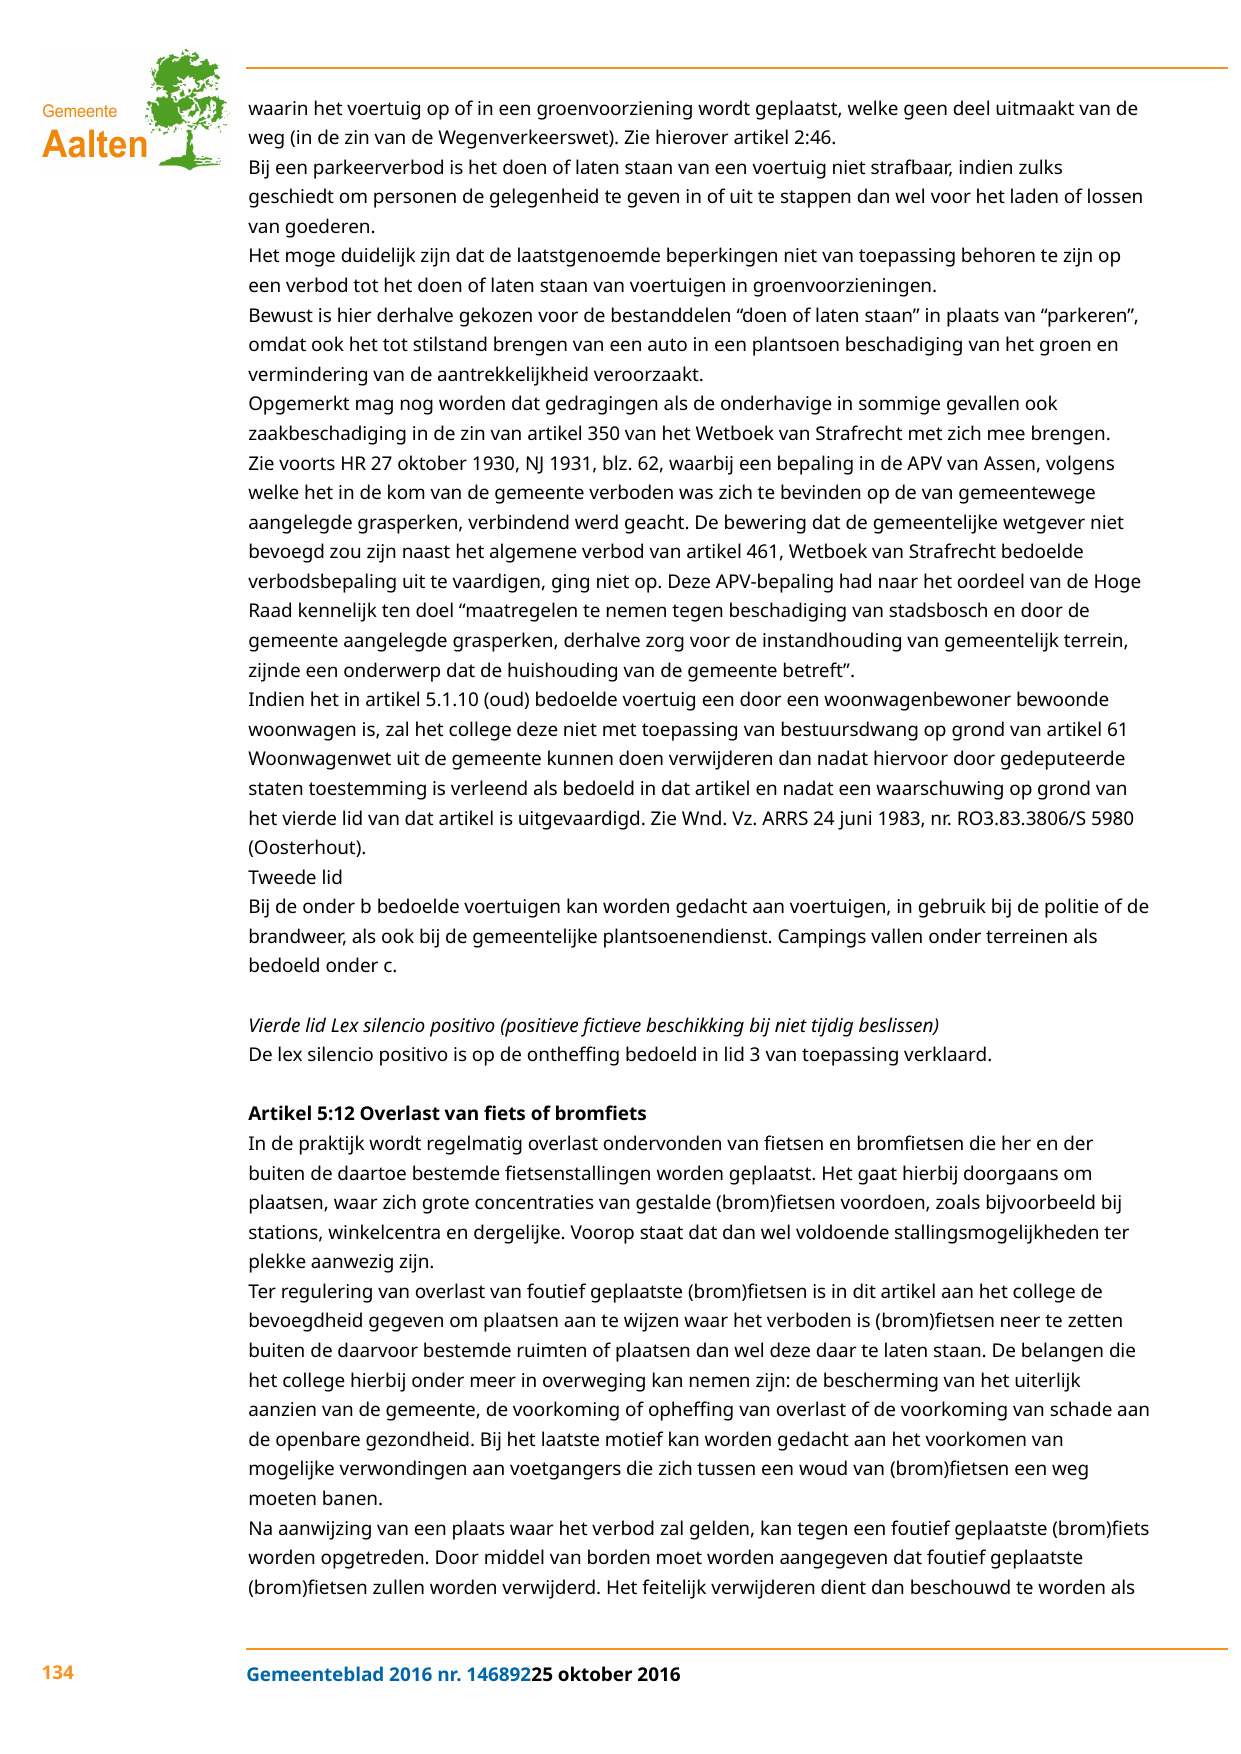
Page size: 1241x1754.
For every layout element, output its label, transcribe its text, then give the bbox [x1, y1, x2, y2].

text waarin het voertuig op of in een groenvoorziening wordt geplaatst, welke geen deel uitmaakt van de weg (in de zin van de Wegenverkeerswet). Zie hierover artikel 2:46. [248, 95, 1152, 150]
picture [41, 47, 231, 172]
text In de praktijk wordt regelmatig overlast ondervonden van fietsen en bromfietsen die her en der buiten de daartoe bestemde fietsenstallingen worden geplaatst. Het gaat hierbij doorgaans om plaatsen, waar zich grote concentraties van gestalde (brom)fietsen voordoen, zoals bijvoorbeeld bij stations, winkelcentra en dergelijke. Voorop staat dat dan wel voldoende stallingsmogelijkheden ter plekke aanwezig zijn. [248, 1130, 1152, 1274]
text Bij de onder b bedoelde voertuigen kan worden gedacht aan voertuigen, in gebruik bij de politie of de brandweer, als ook bij de gemeentelijke plantsoenendienst. Campings vallen onder terreinen als bedoeld onder c. [248, 893, 1152, 978]
text Indien het in artikel 5.1.10 (oud) bedoelde voertuig een door een woonwagenbewoner bewoonde woonwagen is, zal het college deze niet met toepassing van bestuursdwang op grond van artikel 61 Woonwagenwet uit de gemeente kunnen doen verwijderen dan nadat hiervoor door gedeputeerde staten toestemming is verleend als bedoeld in dat artikel en nadat een waarschuwing op grond van het vierde lid van dat artikel is uitgevaardigd. Zie Wnd. Vz. ARRS 24 juni 1983, nr. RO3.83.3806/S 5980 (Oosterhout). [248, 686, 1152, 860]
text Bewust is hier derhalve gekozen voor de bestanddelen “doen of laten staan” in plaats van “parkeren”, omdat ook het tot stilstand brengen van een auto in een plantsoen beschadiging van het groen en vermindering van de aantrekkelijkheid veroorzaakt. [248, 302, 1152, 387]
text Opgemerkt mag nog worden dat gedragingen als de onderhavige in sommige gevallen ook zaakbeschadiging in de zin van artikel 350 van het Wetboek van Strafrecht met zich mee brengen. [248, 391, 1152, 446]
text Het moge duidelijk zijn dat de laatstgenoemde beperkingen niet van toepassing behoren te zijn op een verbod tot het doen of laten staan van voertuigen in groenvoorzieningen. [248, 243, 1152, 298]
text Bij een parkeerverbod is het doen of laten staan van een voertuig niet strafbaar, indien zulks geschiedt om personen de gelegenheid te geven in of uit te stappen dan wel voor het laden of lossen van goederen. [248, 154, 1152, 239]
text Na aanwijzing van een plaats waar het verbod zal gelden, kan tegen een foutief geplaatste (brom)fiets worden opgetreden. Door middel van borden moet worden aangegeven dat foutief geplaatste (brom)fietsen zullen worden verwijderd. Het feitelijk verwijderen dient dan beschouwd te worden als [248, 1515, 1152, 1600]
text Tweede lid [248, 864, 1152, 890]
text De lex silencio positivo is op de ontheffing bedoeld in lid 3 van toepassing verklaard. [248, 1041, 1152, 1067]
text Artikel 5:12 Overlast van fiets of bromfiets [248, 1101, 1152, 1126]
text Vierde lid Lex silencio positivo (positieve fictieve beschikking bij niet tijdig beslissen) [248, 1012, 1152, 1038]
text Ter regulering van overlast van foutief geplaatste (brom)fietsen is in dit artikel aan het college de bevoegdheid gegeven om plaatsen aan te wijzen waar het verboden is (brom)fietsen neer te zetten buiten de daarvoor bestemde ruimten of plaatsen dan wel deze daar te laten staan. De belangen die het college hierbij onder meer in overweging kan nemen zijn: de bescherming van het uiterlijk aanzien van de gemeente, de voorkoming of opheffing van overlast of de voorkoming van schade aan de openbare gezondheid. Bij het laatste motief kan worden gedacht aan het voorkomen van mogelijke verwondingen aan voetgangers die zich tussen een woud van (brom)fietsen een weg moeten banen. [248, 1278, 1152, 1511]
text Zie voorts HR 27 oktober 1930, NJ 1931, blz. 62, waarbij een bepaling in de APV van Assen, volgens welke het in de kom van de gemeente verboden was zich te bevinden op de van gemeentewege aangelegde grasperken, verbindend werd geacht. De bewering dat de gemeentelijke wetgever niet bevoegd zou zijn naast het algemene verbod van artikel 461, Wetboek van Strafrecht bedoelde verbodsbepaling uit te vaardigen, ging niet op. Deze APV-bepaling had naar het oordeel van de Hoge Raad kennelijk ten doel “maatregelen te nemen tegen beschadiging van stadsbosch en door de gemeente aangelegde grasperken, derhalve zorg voor de instandhouding van gemeentelijk terrein, zijnde een onderwerp dat de huishouding van de gemeente betreft”. [248, 450, 1152, 683]
